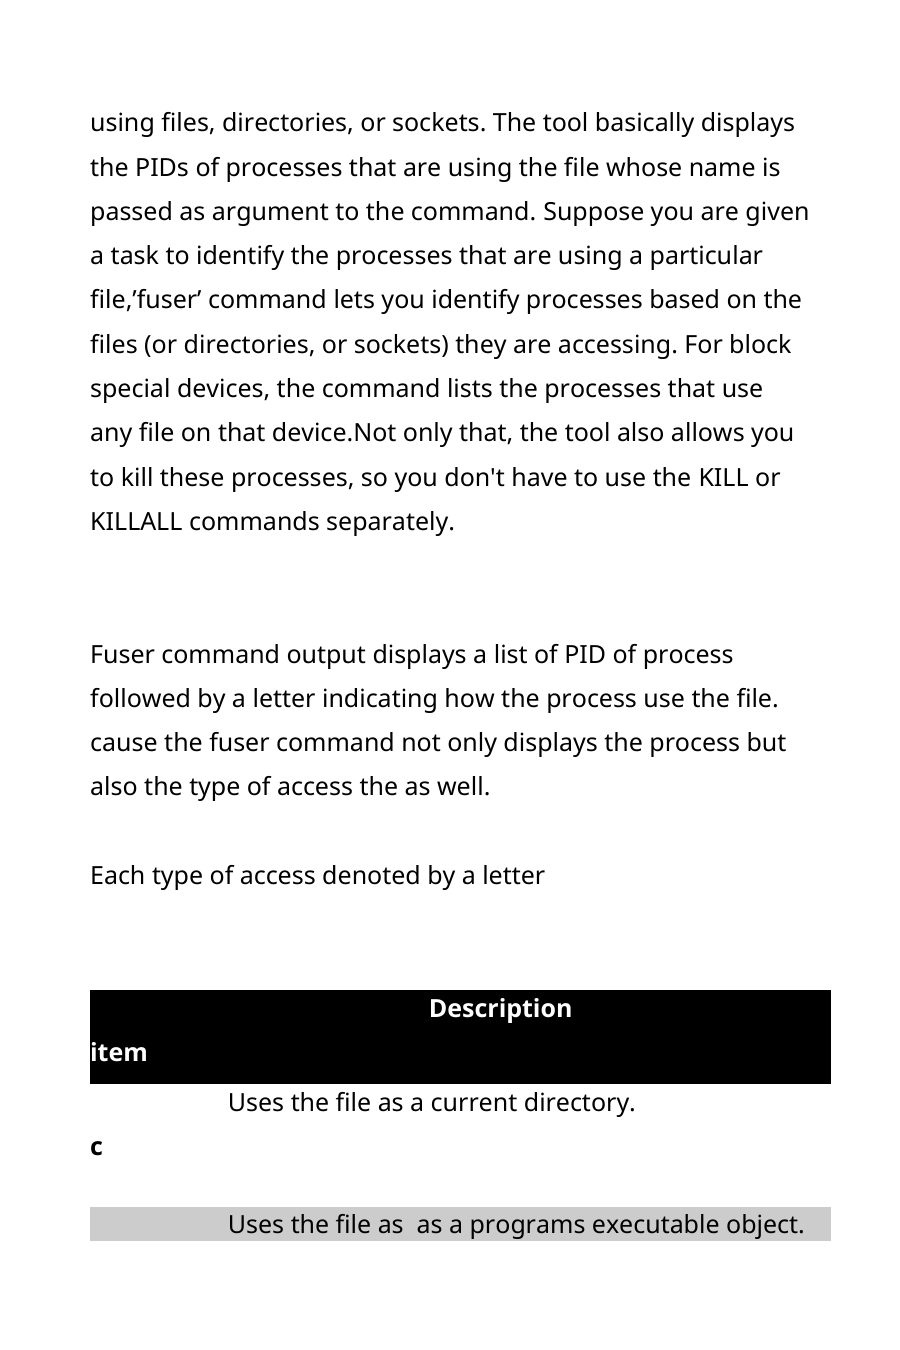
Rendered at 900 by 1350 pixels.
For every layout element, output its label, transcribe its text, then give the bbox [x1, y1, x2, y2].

table_header item [90, 990, 221, 1084]
table_cell c [90, 1084, 221, 1207]
text Fuser command output displays a list of PID of process followed by a letter indicating how the process use the file. cause the fuser command not only displays the process but also the type of access the as well. [90, 636, 810, 803]
table_cell [90, 1207, 221, 1241]
table_header Description [221, 990, 831, 1084]
text using files, directories, or sockets. The tool basically displays the PIDs of processes that are using the file whose name is passed as argument to the command. Suppose you are given a task to identify the processes that are using a particular file,’fuser’ command lets you identify processes based on the files (or directories, or sockets) they are accessing. For block special devices, the command lists the processes that use any file on that device.Not only that, the tool also allows you to kill these processes, so you don't have to use the kill or killall commands separately. [90, 105, 810, 537]
table_cell Uses the file as a current directory. [221, 1084, 831, 1207]
table_cell Uses the file as as a programs executable object. [221, 1207, 831, 1241]
text Each type of access denoted by a letter [90, 858, 810, 892]
